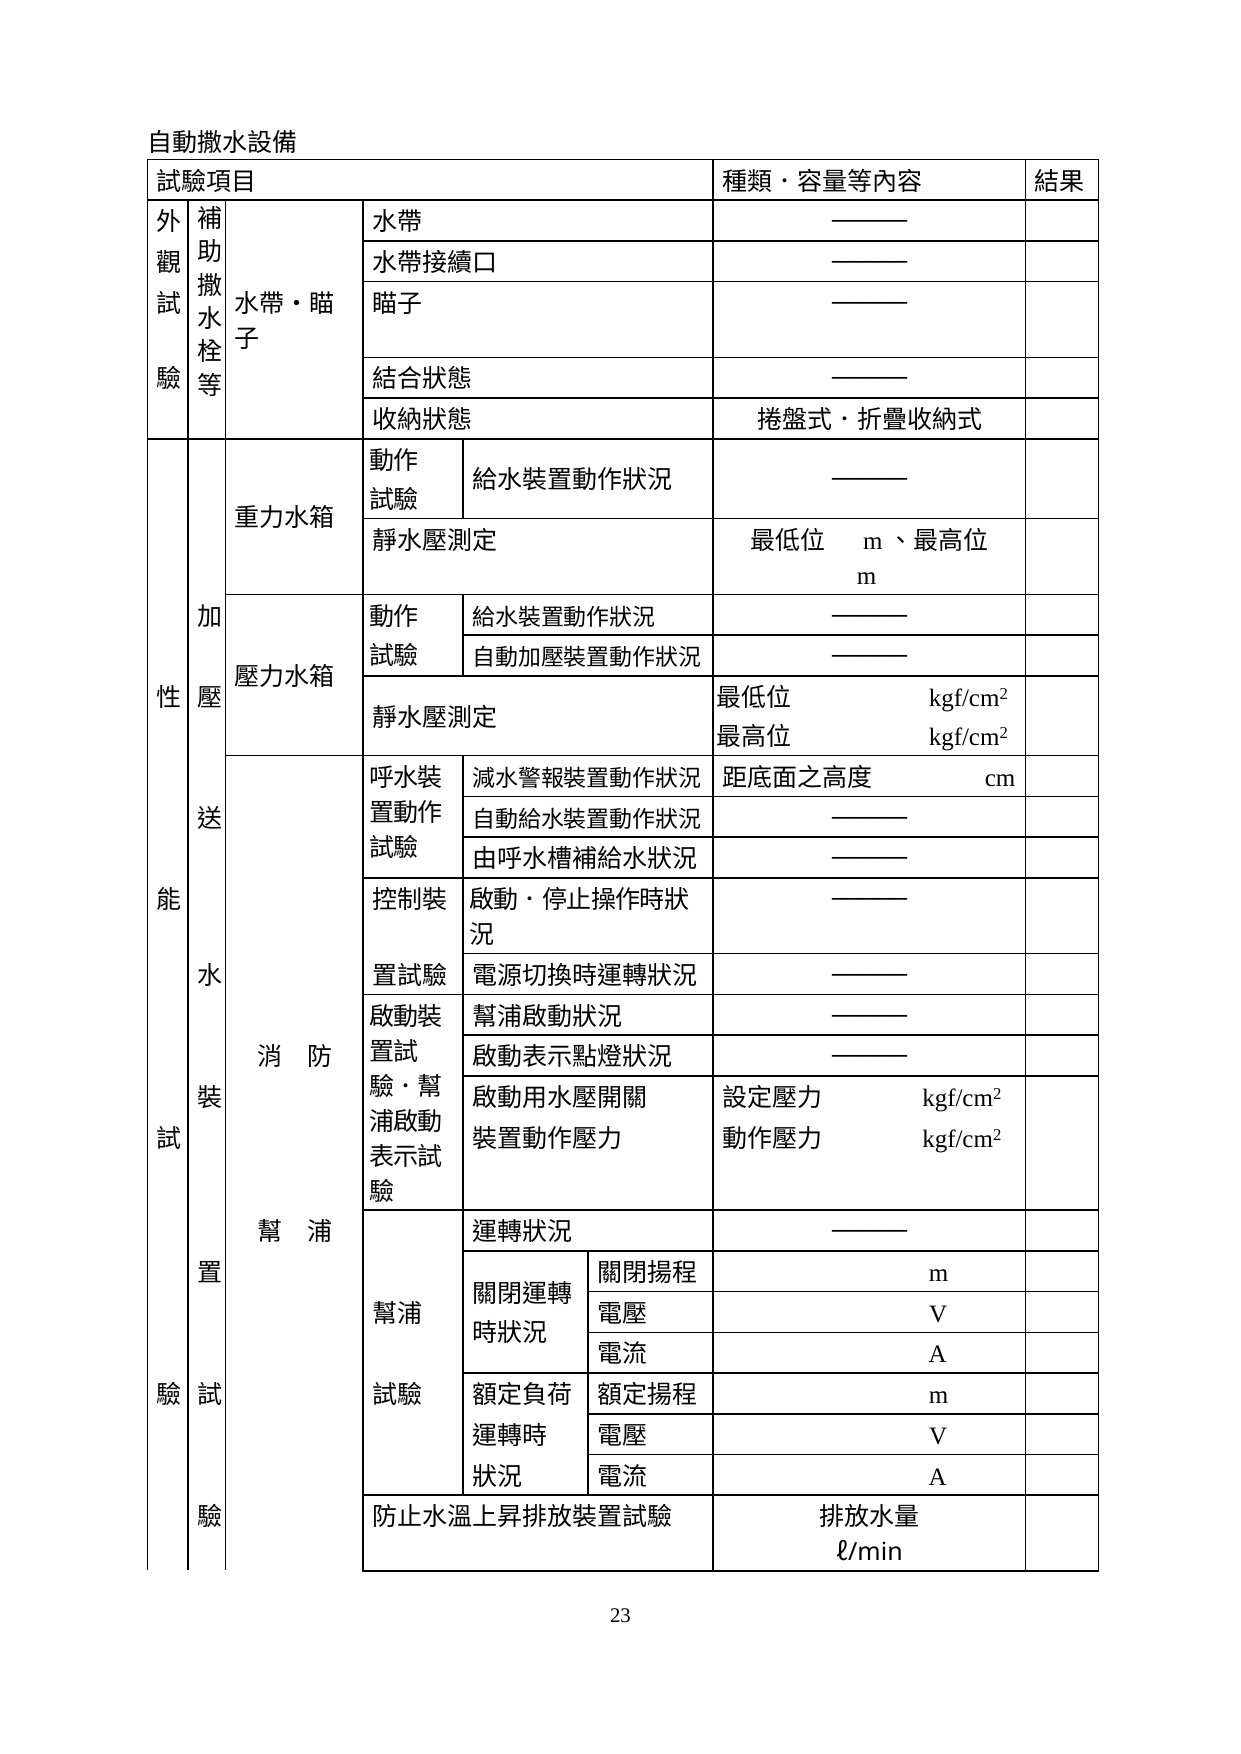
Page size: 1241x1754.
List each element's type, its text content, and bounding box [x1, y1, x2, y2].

table_cell [364, 1413, 462, 1453]
table_cell 送 [189, 796, 225, 836]
table_cell [189, 1209, 225, 1250]
table_cell [364, 1250, 462, 1291]
table_cell 由呼水槽補給水狀況 [464, 838, 712, 877]
table_cell 動作 試驗 [364, 440, 462, 518]
table_cell [226, 877, 362, 953]
table_cell 靜水壓測定 [364, 677, 712, 755]
table_cell 性 [148, 675, 187, 755]
table_cell ───── [714, 636, 1025, 675]
table_cell [1026, 282, 1098, 356]
table_cell [1026, 879, 1098, 953]
table_cell 減水警報裝置動作狀況 [464, 756, 712, 796]
table_cell ───── [714, 879, 1025, 953]
table_cell 試 [148, 1116, 187, 1209]
table_cell 重力水箱 [226, 440, 362, 593]
table_cell 裝置動作壓力 [464, 1116, 712, 1209]
table_cell [189, 994, 225, 1034]
table_cell [226, 1075, 362, 1116]
table_cell 水帶接續口 [364, 242, 712, 281]
table_cell [226, 836, 362, 877]
table_cell V [714, 1292, 1025, 1331]
table_cell [226, 1454, 362, 1494]
table_cell [1026, 1292, 1098, 1331]
table_cell [1026, 1415, 1098, 1453]
table_cell ───── [714, 1211, 1025, 1250]
table_cell [189, 634, 225, 675]
table_cell 瞄子 [364, 282, 712, 356]
table_cell 壓力水箱 [226, 595, 362, 755]
table_cell [189, 1413, 225, 1453]
table_cell [1026, 677, 1098, 755]
table_cell [1026, 636, 1098, 675]
table_cell 給水裝置動作狀況 [464, 595, 712, 634]
table_cell 幫浦啟動狀況 [464, 995, 712, 1034]
table_cell [148, 1494, 187, 1570]
table_cell 狀況 [464, 1454, 587, 1494]
table_cell 關閉揚程 [589, 1252, 712, 1291]
table_cell [148, 518, 187, 593]
table_cell [1026, 1211, 1098, 1250]
table_cell [226, 796, 362, 836]
table_cell [1026, 954, 1098, 993]
table_cell [189, 1454, 225, 1494]
table_cell 啟動裝置試驗．幫浦啟動表示試驗 [364, 995, 462, 1209]
table_cell [226, 1413, 362, 1453]
table_cell [1026, 201, 1098, 240]
table_cell 防止水溫上昇排放裝置試驗 [364, 1496, 712, 1570]
table_cell 置 [189, 1250, 225, 1291]
table_cell 控制裝 [364, 879, 462, 953]
table_header 種類．容量等內容 [714, 160, 1025, 199]
table_cell [226, 1250, 362, 1291]
table_cell 驗 [148, 1372, 187, 1413]
table_cell 啟動．停止操作時狀況 [464, 879, 712, 953]
table_cell [226, 397, 362, 438]
table_cell [148, 1034, 187, 1075]
table_cell [189, 755, 225, 796]
table_cell 啟動表示點燈狀況 [464, 1036, 712, 1075]
table_cell ───── [714, 954, 1025, 993]
table_cell 電壓 [589, 1415, 712, 1453]
table_cell [226, 201, 362, 240]
table_cell 裝 [189, 1075, 225, 1116]
table_cell 動作 試驗 [364, 595, 462, 675]
table_cell 外 [148, 201, 187, 240]
table_cell [1026, 399, 1098, 438]
table_cell [148, 397, 187, 438]
table_cell [1026, 1374, 1098, 1413]
table_cell [1026, 358, 1098, 397]
table_cell [364, 1331, 462, 1372]
table_cell 排放水量 ℓ/min [714, 1496, 1025, 1570]
table_cell [364, 1454, 462, 1494]
table_cell [148, 1291, 187, 1331]
table_cell [148, 594, 187, 634]
table_cell [189, 440, 225, 518]
table_cell 加 [189, 594, 225, 634]
table_cell 電壓 [589, 1292, 712, 1331]
table_cell ───── [714, 440, 1025, 518]
table_cell 水帶‧瞄子 [226, 281, 362, 356]
table_cell [364, 1211, 462, 1250]
table_cell [1026, 797, 1098, 836]
table_cell 距底面之高度 cm [714, 756, 1025, 796]
table_cell V [714, 1415, 1025, 1453]
table_cell 運轉狀況 [464, 1211, 712, 1250]
table_header 結果 [1026, 160, 1098, 199]
table_cell [1026, 440, 1098, 518]
table_cell [148, 1413, 187, 1453]
table_cell 收納狀態 [364, 399, 712, 438]
table_cell [1026, 1036, 1098, 1075]
table_cell [189, 1034, 225, 1075]
table_cell [1026, 756, 1098, 796]
table_cell [148, 1209, 187, 1250]
table_cell 額定負荷 [464, 1374, 587, 1413]
table_cell 消 防 [226, 1034, 362, 1075]
table_cell ───── [714, 282, 1025, 356]
table_cell 自動給水裝置動作狀況 [464, 797, 712, 836]
table_cell [148, 634, 187, 675]
table_cell 補助撒水栓等 [189, 201, 225, 438]
table_cell ───── [714, 358, 1025, 397]
table_cell [1026, 1333, 1098, 1372]
table_cell 驗 [148, 356, 187, 397]
table_cell 幫 浦 [226, 1209, 362, 1250]
table_cell ───── [714, 797, 1025, 836]
table_cell [148, 796, 187, 836]
table_cell 幫浦 [364, 1291, 462, 1331]
table_cell 最低位 m 、最高位 m [714, 519, 1025, 593]
table_cell 觀 [148, 240, 187, 281]
table_cell 給水裝置動作狀況 [464, 440, 712, 518]
table_cell [226, 756, 362, 796]
table_cell [226, 1291, 362, 1331]
table_cell ───── [714, 595, 1025, 634]
table_cell [1026, 242, 1098, 281]
table_cell 能 [148, 877, 187, 953]
table_cell [189, 518, 225, 593]
table_cell 結合狀態 [364, 358, 712, 397]
table_cell [1026, 1496, 1098, 1570]
table_cell ───── [714, 242, 1025, 281]
table_cell 電流 [589, 1333, 712, 1372]
table_cell [148, 1075, 187, 1116]
table_cell ───── [714, 838, 1025, 877]
table_cell [148, 836, 187, 877]
table_cell 呼水裝置動作試驗 [364, 756, 462, 877]
table_cell [148, 755, 187, 796]
table_cell 驗 [189, 1494, 225, 1570]
table_cell m [714, 1374, 1025, 1413]
table_cell 靜水壓測定 [364, 519, 712, 593]
table_cell [148, 440, 187, 518]
table_cell [148, 953, 187, 993]
table_cell 最低位 kgf/cm2 最高位 kgf/cm2 [714, 677, 1025, 755]
table_cell ───── [714, 201, 1025, 240]
table_cell [226, 1494, 362, 1570]
table_cell [1026, 1077, 1098, 1116]
table_header 試驗項目 [148, 160, 712, 199]
table_cell [189, 1331, 225, 1372]
text 自動撒水設備 [148, 123, 1092, 159]
table_cell [148, 1250, 187, 1291]
table_cell 電流 [589, 1455, 712, 1494]
table_cell 水 [189, 953, 225, 993]
table_cell [1026, 838, 1098, 877]
table_cell ───── [714, 995, 1025, 1034]
table_cell [1026, 995, 1098, 1034]
table_cell 自動加壓裝置動作狀況 [464, 636, 712, 675]
table_cell m [714, 1252, 1025, 1291]
table_cell 額定揚程 [589, 1374, 712, 1413]
table_cell 關閉運轉 時狀況 [464, 1252, 587, 1372]
table_cell ───── [714, 1036, 1025, 1075]
table_cell [1026, 1116, 1098, 1209]
table_cell [189, 1116, 225, 1209]
table_cell [226, 240, 362, 281]
table_cell [1026, 1455, 1098, 1494]
table_cell [226, 356, 362, 397]
table_cell 電源切換時運轉狀況 [464, 954, 712, 993]
table_cell [226, 994, 362, 1034]
table_cell [226, 1116, 362, 1209]
table_cell 動作壓力 kgf/cm2 [714, 1116, 1025, 1209]
table_cell 捲盤式．折疊收納式 [714, 399, 1025, 438]
table_cell [189, 877, 225, 953]
table_cell [189, 1291, 225, 1331]
table_cell 壓 [189, 675, 225, 755]
table_cell 置試驗 [364, 953, 462, 993]
table_cell A [714, 1455, 1025, 1494]
table_cell [1026, 1252, 1098, 1291]
table_cell 運轉時 [464, 1413, 587, 1453]
table_cell [148, 1454, 187, 1494]
table_cell [226, 1331, 362, 1372]
table_cell 試 [189, 1372, 225, 1413]
table_cell [226, 1372, 362, 1413]
table_cell 水帶 [364, 201, 712, 240]
table_cell 試 [148, 281, 187, 356]
table_cell 試驗 [364, 1372, 462, 1413]
table_cell [1026, 595, 1098, 634]
table_cell A [714, 1333, 1025, 1372]
table_cell [189, 836, 225, 877]
table_cell [226, 953, 362, 993]
table_cell [148, 994, 187, 1034]
table_cell 啟動用水壓開關 [464, 1077, 712, 1116]
table_cell [148, 1331, 187, 1372]
table_cell 設定壓力 kgf/cm2 [714, 1077, 1025, 1116]
table_cell [1026, 519, 1098, 593]
